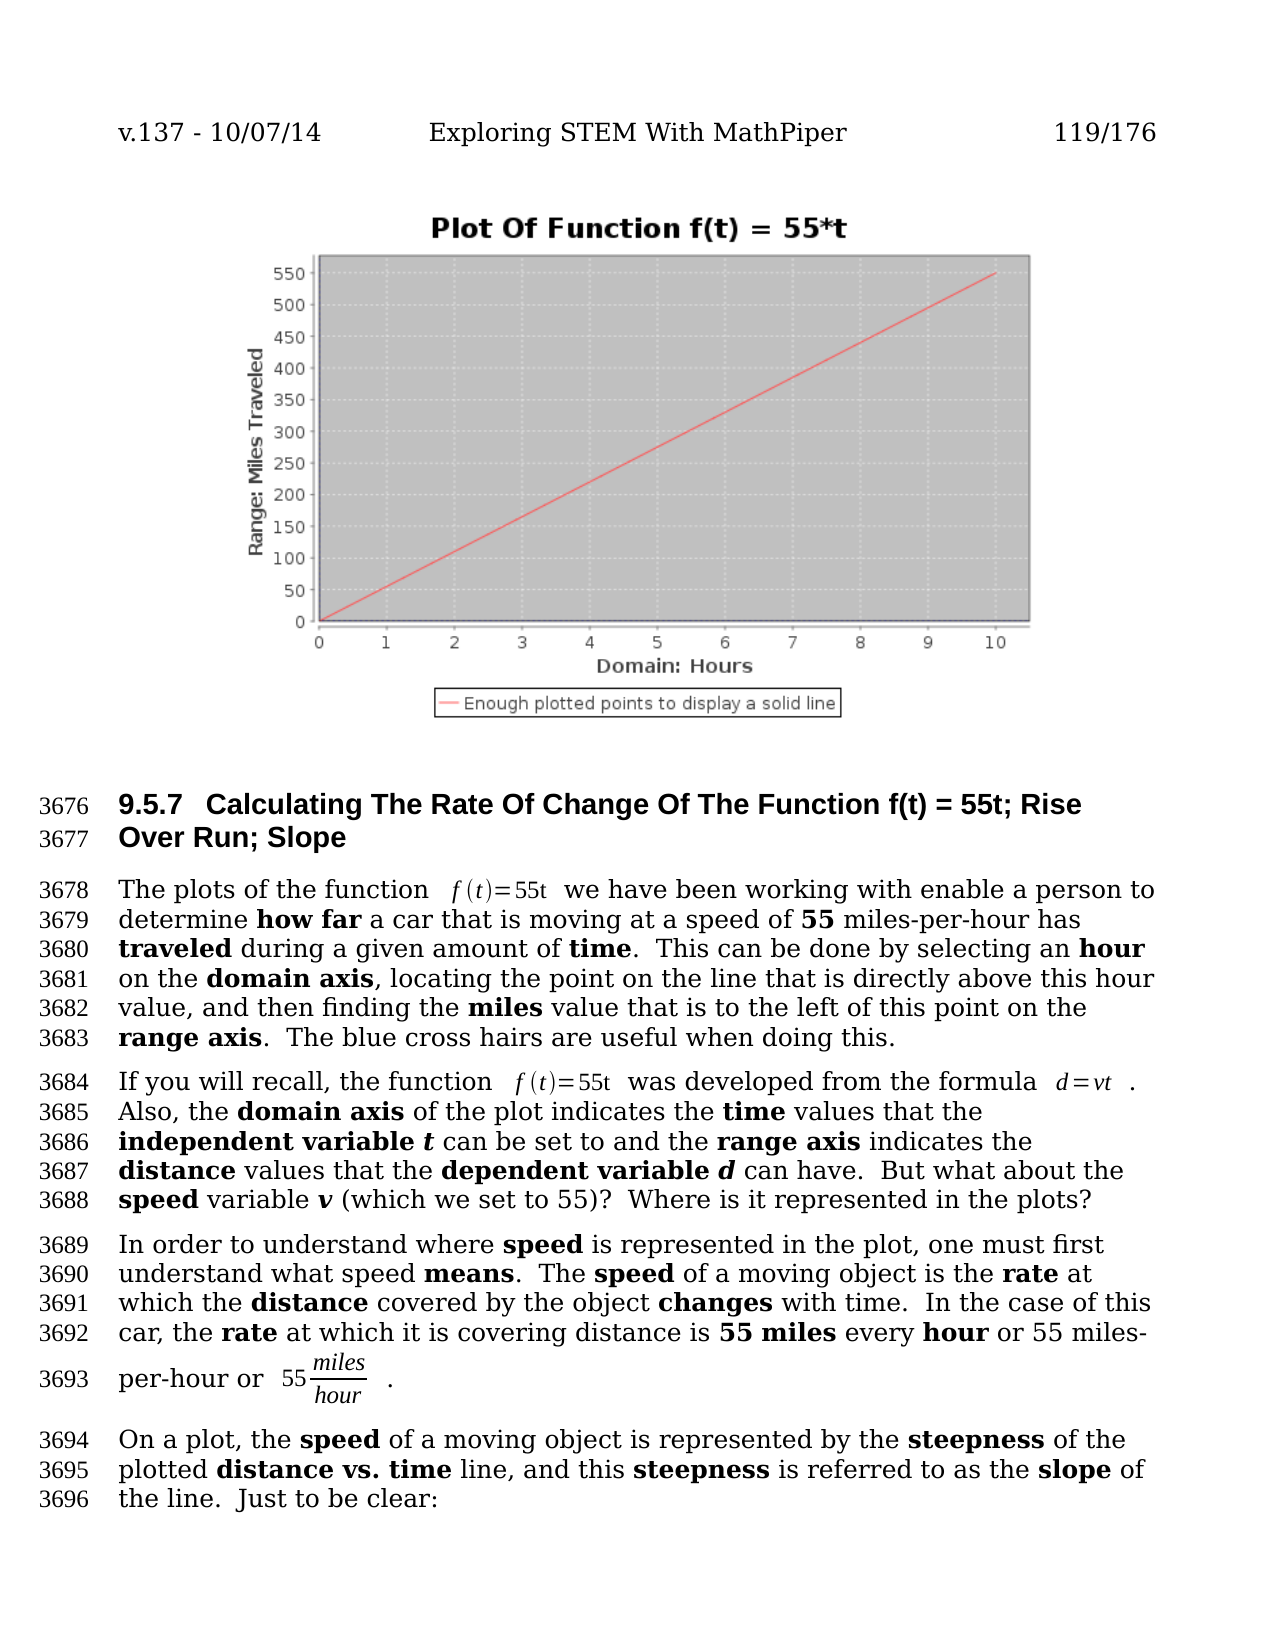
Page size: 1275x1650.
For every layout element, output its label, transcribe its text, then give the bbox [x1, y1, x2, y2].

text In order to understand where speed is represented in the plot, one must first understand what speed means. The speed of a moving object is the rate at which the distance covered by the object changes with time. In the case of this car, the rate at which it is covering distance is 55 miles every hour or 55 miles-per-hour or. [118, 1229, 1157, 1410]
text On a plot, the speed of a moving object is represented by the steepness of the plotted distance vs. time line, and this steepness is referred to as the slope of the line. Just to be clear: [118, 1425, 1157, 1513]
text If you will recall, the functionwas developed from the formula. Also, the domain axis of the plot indicates the time values that the independent variable t can be set to and the range axis indicates the distance values that the dependent variable d can have. But what about the speed variable v (which we set to 55)? Where is it represented in the plots? [118, 1067, 1157, 1214]
text The plots of the functionwe have been working with enable a person to determine how far a car that is moving at a speed of 55 miles-per-hour has traveled during a given amount of time. This can be done by selecting an hour on the domain axis, locating the point on the line that is directly above this hour value, and then finding the miles value that is to the left of this point on the range axis. The blue cross hairs are useful when doing this. [118, 875, 1157, 1052]
picture [230, 212, 1046, 719]
subtitle Calculating The Rate Of Change Of The Function f(t) = 55t; Rise Over Run; Slope [118, 787, 1157, 854]
